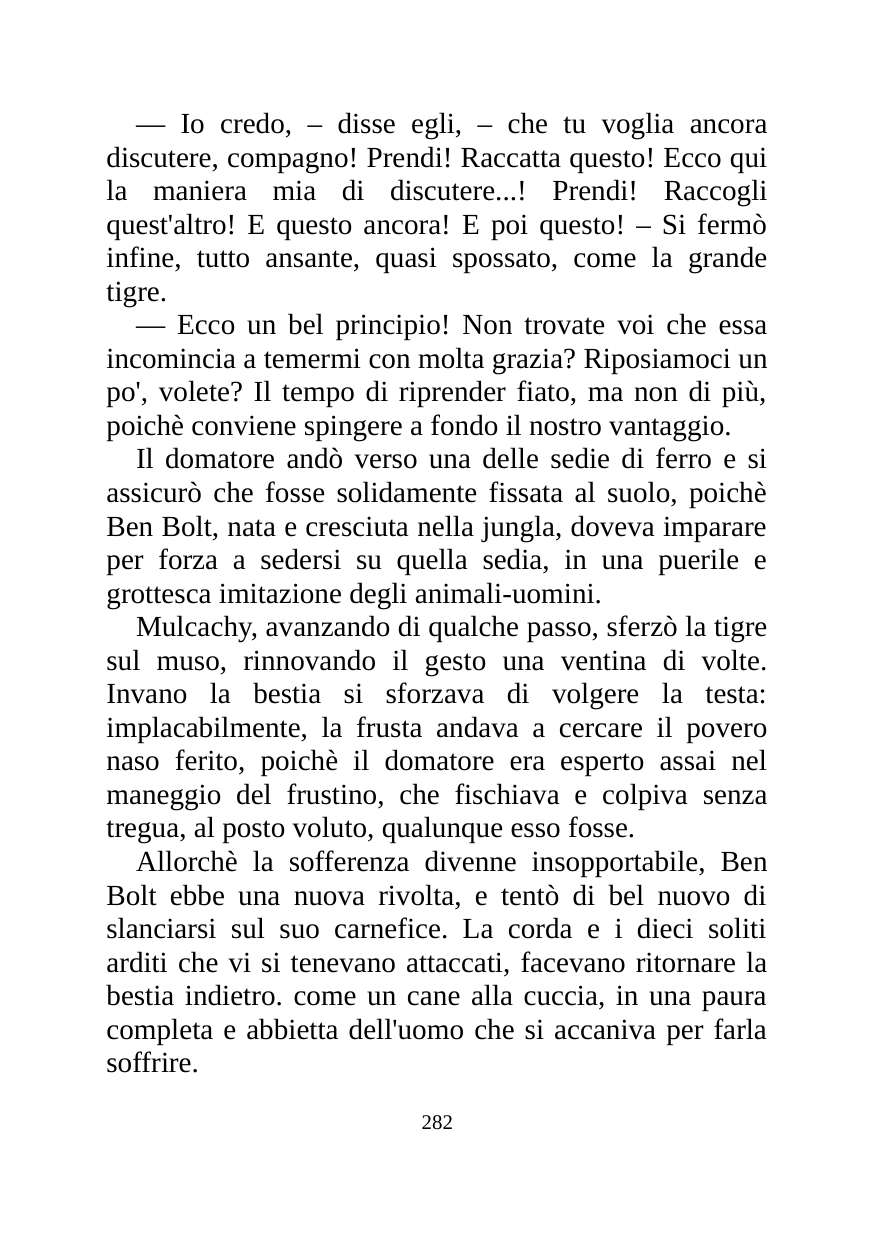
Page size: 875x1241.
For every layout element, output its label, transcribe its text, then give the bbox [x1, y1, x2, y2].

text — Io credo, – disse egli, – che tu voglia ancora discutere, compagno! Prendi! Raccatta questo! Ecco qui la maniera mia di discutere...! Prendi! Raccogli quest'altro! E questo ancora! E poi questo! – Si fermò infine, tutto ansante, quasi spossato, come la grande tigre. [106, 106, 768, 307]
text Mulcachy, avanzando di qualche passo, sferzò la tigre sul muso, rinnovando il gesto una ventina di volte. Invano la bestia si sforzava di volgere la testa: implacabilmente, la frusta andava a cercare il povero naso ferito, poichè il domatore era esperto assai nel maneggio del frustino, che fischiava e colpiva senza tregua, al posto voluto, qualunque esso fosse. [106, 609, 768, 844]
text — Ecco un bel principio! Non trovate voi che essa incomincia a temermi con molta grazia? Riposiamoci un po', volete? Il tempo di riprender fiato, ma non di più, poichè conviene spingere a fondo il nostro vantaggio. [106, 307, 768, 442]
text Allorchè la sofferenza divenne insopportabile, Ben Bolt ebbe una nuova rivolta, e tentò di bel nuovo di slanciarsi sul suo carnefice. La corda e i dieci soliti arditi che vi si tenevano attaccati, facevano ritornare la bestia indietro. come un cane alla cuccia, in una paura completa e abbietta dell'uomo che si accaniva per farla soffrire. [106, 844, 768, 1079]
text Il domatore andò verso una delle sedie di ferro e si assicurò che fosse solidamente fissata al suolo, poichè Ben Bolt, nata e cresciuta nella jungla, doveva imparare per forza a sedersi su quella sedia, in una puerile e grottesca imitazione degli animali-uomini. [106, 442, 768, 609]
